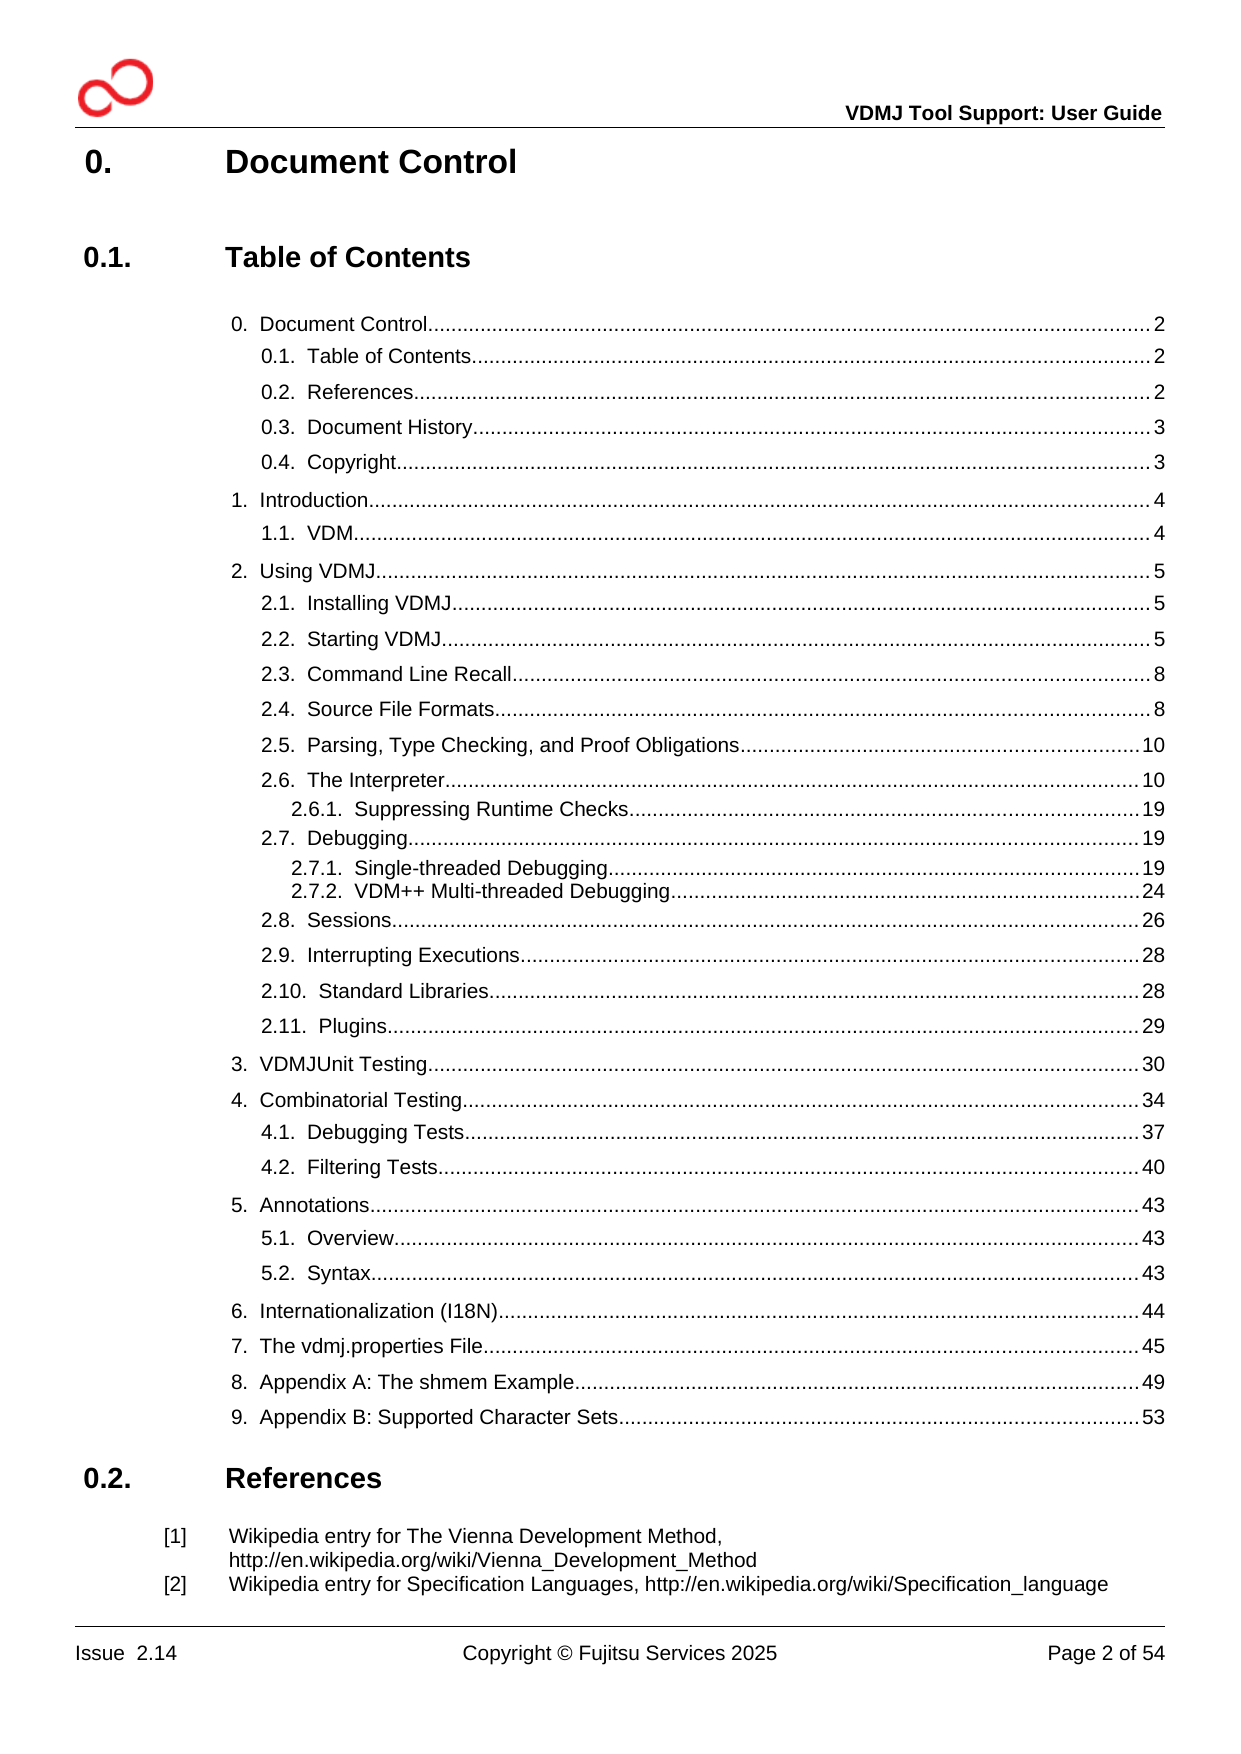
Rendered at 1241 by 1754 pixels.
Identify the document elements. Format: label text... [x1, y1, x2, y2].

text 2.3. Command Line Recall 8 [255, 662, 1165, 686]
list Wikipedia entry for The Vienna Development Method, http://en.wikipedia.org/wiki/Vienna_Development_Method [163, 1524, 1165, 1572]
text 1. Introduction 4 [225, 489, 1165, 512]
picture [78, 52, 153, 127]
text 2.4. Source File Formats 8 [255, 698, 1165, 721]
text 2.1. Installing VDMJ 5 [255, 592, 1165, 615]
subtitle Table of Contents [75, 241, 1165, 274]
text 0. Document Control 2 [225, 313, 1165, 336]
text 5. Annotations 43 [225, 1194, 1165, 1217]
text 8. Appendix A: The shmem Example 49 [225, 1370, 1165, 1393]
text 4.2. Filtering Tests 40 [255, 1156, 1165, 1179]
text 0.4. Copyright 3 [255, 451, 1165, 474]
text 9. Appendix B: Supported Character Sets 53 [225, 1405, 1165, 1429]
text 4. Combinatorial Testing 34 [225, 1088, 1165, 1111]
text 0.2. References 2 [255, 380, 1165, 403]
text 2.11. Plugins 29 [255, 1015, 1165, 1038]
list Wikipedia entry for Specification Languages, http://en.wikipedia.org/wiki/Specification_language [163, 1572, 1165, 1596]
subtitle References [75, 1462, 1165, 1494]
text 2.7. Debugging 19 [255, 827, 1165, 850]
text 2.10. Standard Libraries 28 [255, 979, 1165, 1003]
text 2.6.1. Suppressing Runtime Checks 19 [285, 798, 1165, 821]
text 4.1. Debugging Tests 37 [255, 1120, 1165, 1144]
text 5.2. Syntax 43 [255, 1262, 1165, 1285]
text 2.6. The Interpreter 10 [255, 768, 1165, 792]
text 0.1. Table of Contents 2 [255, 345, 1165, 368]
text 2.7.2. VDM++ Multi-threaded Debugging 24 [285, 879, 1165, 903]
text 7. The vdmj.properties File 45 [225, 1335, 1165, 1358]
text 5.1. Overview 43 [255, 1226, 1165, 1249]
text 3. VDMJUnit Testing 30 [225, 1053, 1165, 1076]
text 1.1. VDM 4 [255, 521, 1165, 544]
text 2.9. Interrupting Executions 28 [255, 944, 1165, 967]
text 2.7.1. Single-threaded Debugging 19 [285, 856, 1165, 879]
text 2.8. Sessions 26 [255, 909, 1165, 932]
text 6. Internationalization (I18N) 44 [225, 1300, 1165, 1323]
text 2.5. Parsing, Type Checking, and Proof Obligations 10 [255, 733, 1165, 756]
text 2.2. Starting VDMJ 5 [255, 627, 1165, 650]
text 2. Using VDMJ 5 [225, 559, 1165, 583]
text 0.3. Document History 3 [255, 416, 1165, 439]
subtitle Document Control [75, 143, 1165, 181]
